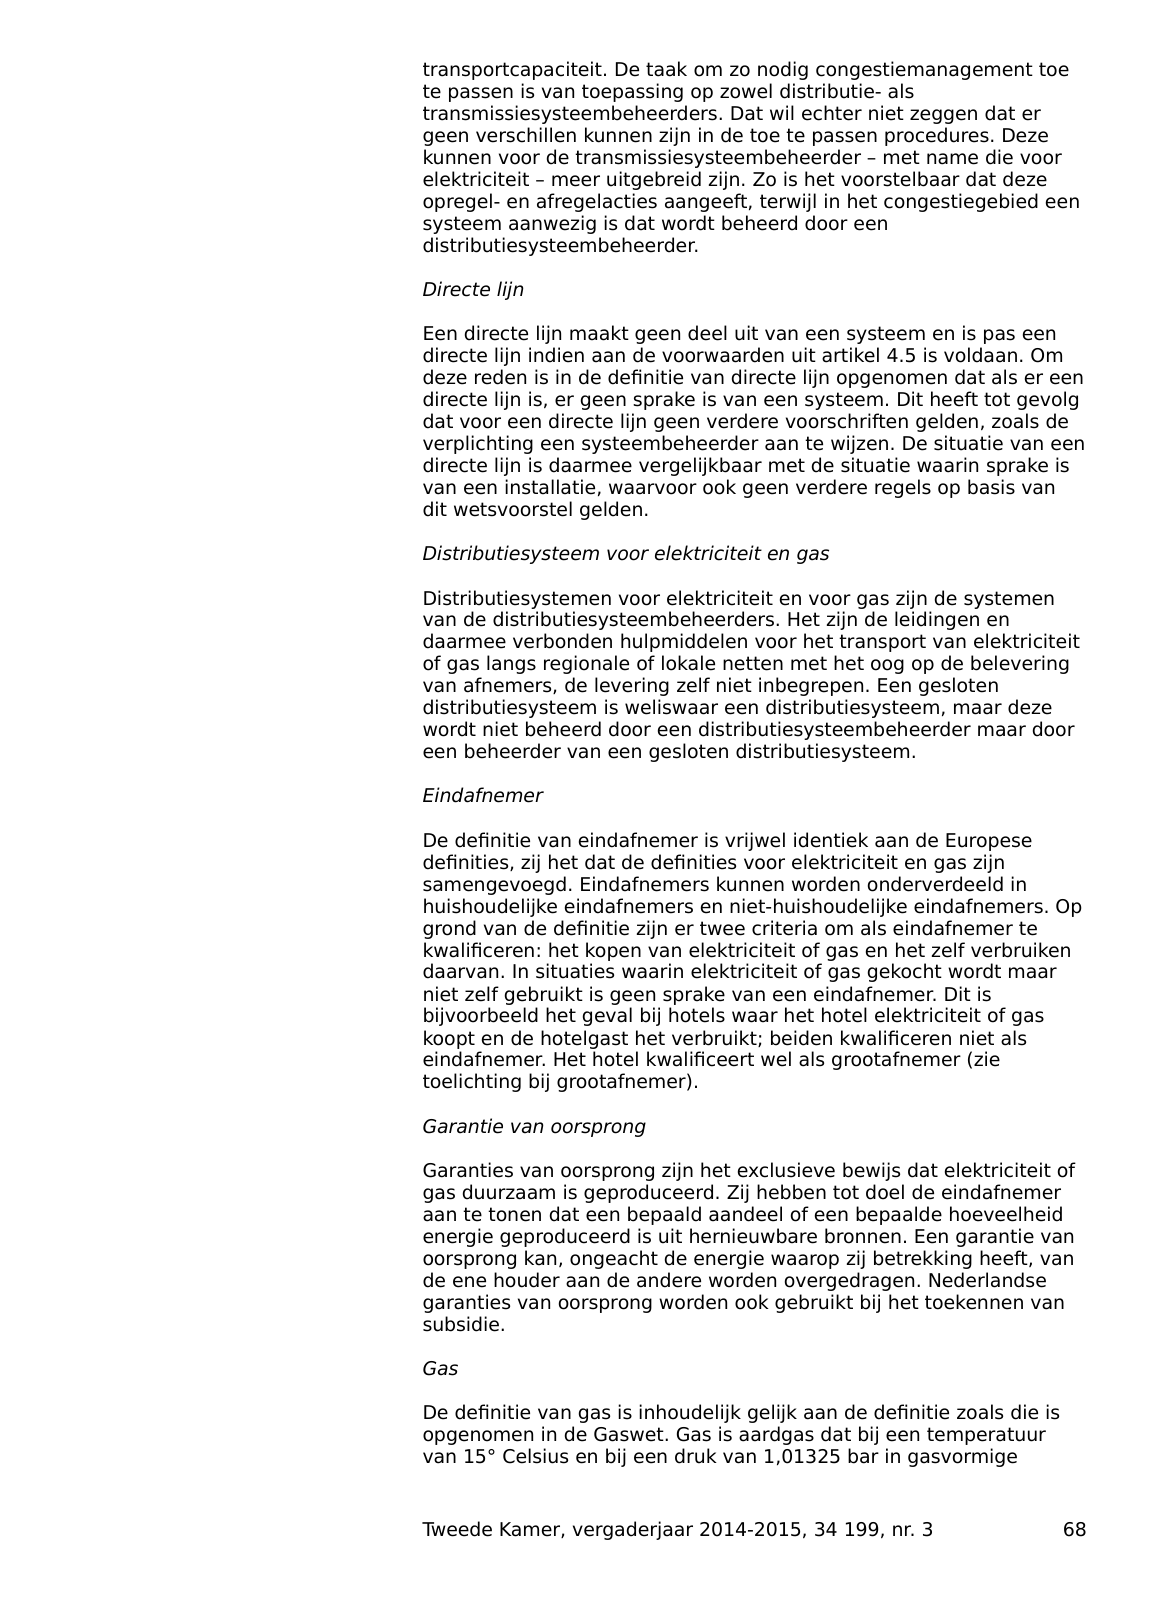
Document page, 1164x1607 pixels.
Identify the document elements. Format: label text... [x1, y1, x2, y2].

text De definitie van eindafnemer is vrijwel identiek aan de Europese definities, zij het dat de definities voor elektriciteit en gas zijn samengevoegd. Eindafnemers kunnen worden onderverdeeld in huishoudelijke eindafnemers en niet-huishoudelijke eindafnemers. Op grond van de definitie zijn er twee criteria om als eindafnemer te kwalificeren: het kopen van elektriciteit of gas en het zelf verbruiken daarvan. In situaties waarin elektriciteit of gas gekocht wordt maar niet zelf gebruikt is geen sprake van een eindafnemer. Dit is bijvoorbeeld het geval bij hotels waar het hotel elektriciteit of gas koopt en de hotelgast het verbruikt; beiden kwalificeren niet als eindafnemer. Het hotel kwalificeert wel als grootafnemer (zie toelichting bij grootafnemer). [422, 829, 1087, 1093]
subtitle Distributiesysteem voor elektriciteit en gas [422, 543, 1087, 565]
subtitle Directe lijn [422, 279, 1087, 301]
subtitle Gas [422, 1358, 1087, 1380]
text Een directe lijn maakt geen deel uit van een systeem en is pas een directe lijn indien aan de voorwaarden uit artikel 4.5 is voldaan. Om deze reden is in de definitie van directe lijn opgenomen dat als er een directe lijn is, er geen sprake is van een systeem. Dit heeft tot gevolg dat voor een directe lijn geen verdere voorschriften gelden, zoals de verplichting een systeembeheerder aan te wijzen. De situatie van een directe lijn is daarmee vergelijkbaar met de situatie waarin sprake is van een installatie, waarvoor ook geen verdere regels op basis van dit wetsvoorstel gelden. [422, 323, 1087, 521]
text transportcapaciteit. De taak om zo nodig congestiemanagement toe te passen is van toepassing op zowel distributie- als transmissiesysteembeheerders. Dat wil echter niet zeggen dat er geen verschillen kunnen zijn in de toe te passen procedures. Deze kunnen voor de transmissiesysteembeheerder – met name die voor elektriciteit – meer uitgebreid zijn. Zo is het voorstelbaar dat deze opregel- en afregelacties aangeeft, terwijl in het congestiegebied een systeem aanwezig is dat wordt beheerd door een distributiesysteembeheerder. [422, 59, 1087, 257]
text Distributiesystemen voor elektriciteit en voor gas zijn de systemen van de distributiesysteembeheerders. Het zijn de leidingen en daarmee verbonden hulpmiddelen voor het transport van elektriciteit of gas langs regionale of lokale netten met het oog op de belevering van afnemers, de levering zelf niet inbegrepen. Een gesloten distributiesysteem is weliswaar een distributiesysteem, maar deze wordt niet beheerd door een distributiesysteembeheerder maar door een beheerder van een gesloten distributiesysteem. [422, 587, 1087, 763]
subtitle Eindafnemer [422, 785, 1087, 807]
subtitle Garantie van oorsprong [422, 1116, 1087, 1137]
text De definitie van gas is inhoudelijk gelijk aan de definitie zoals die is opgenomen in de Gaswet. Gas is aardgas dat bij een temperatuur van 15° Celsius en bij een druk van 1,01325 bar in gasvormige [422, 1402, 1087, 1468]
text Garanties van oorsprong zijn het exclusieve bewijs dat elektriciteit of gas duurzaam is geproduceerd. Zij hebben tot doel de eindafnemer aan te tonen dat een bepaald aandeel of een bepaalde hoeveelheid energie geproduceerd is uit hernieuwbare bronnen. Een garantie van oorsprong kan, ongeacht de energie waarop zij betrekking heeft, van de ene houder aan de andere worden overgedragen. Nederlandse garanties van oorsprong worden ook gebruikt bij het toekennen van subsidie. [422, 1160, 1087, 1336]
